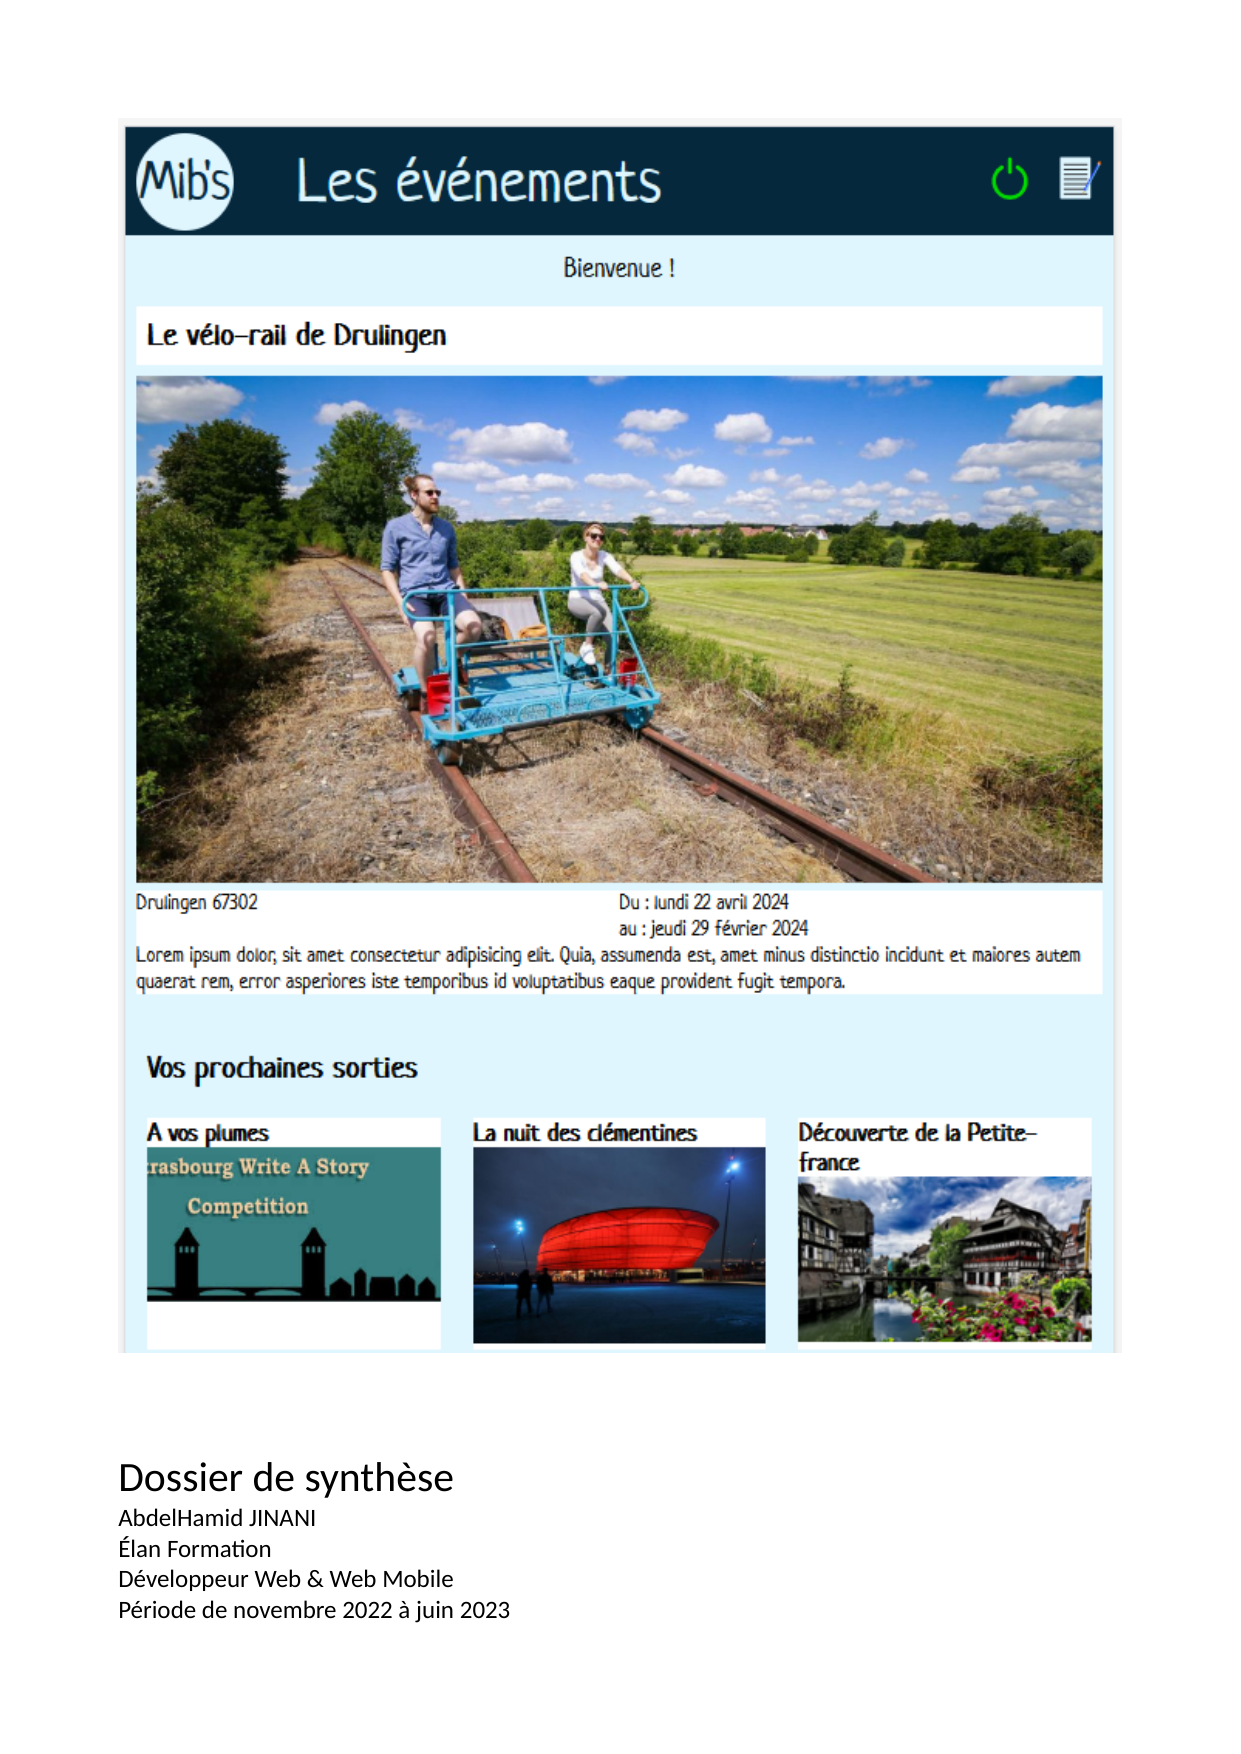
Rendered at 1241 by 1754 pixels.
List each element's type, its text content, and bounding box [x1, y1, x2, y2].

text Développeur Web & Web Mobile [118, 1563, 1122, 1594]
text Élan Formation [118, 1533, 1122, 1563]
picture [118, 118, 1123, 1353]
text Dossier de synthèse [118, 1451, 1122, 1502]
text AbdelHamid JINANI [118, 1502, 1122, 1533]
text Période de novembre 2022 à juin 2023 [118, 1594, 1122, 1624]
